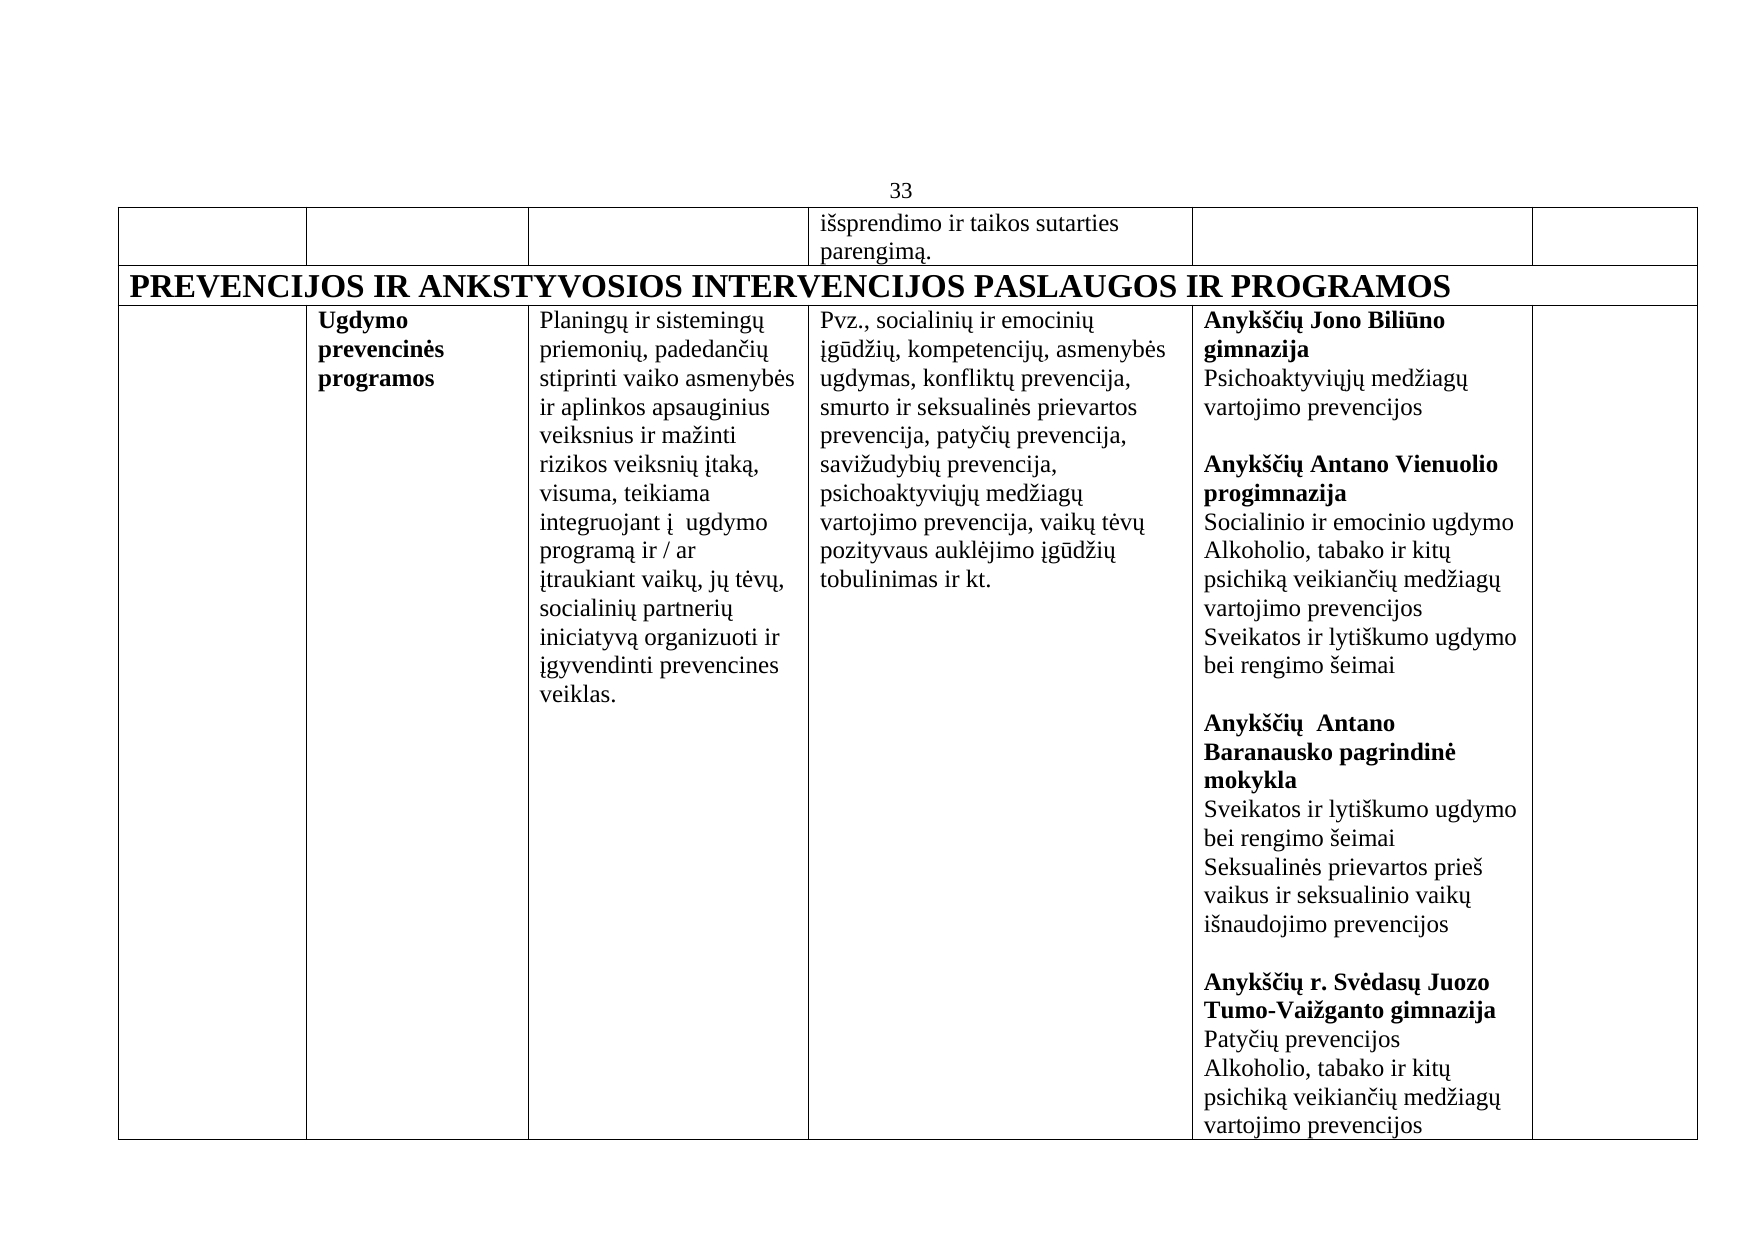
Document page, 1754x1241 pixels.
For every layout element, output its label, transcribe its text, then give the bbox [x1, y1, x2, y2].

table_cell [1533, 306, 1697, 1139]
table_cell Planingų ir sistemingų priemonių, padedančių stiprinti vaiko asmenybės ir aplinkos apsauginius veiksnius ir mažinti rizikos veiksnių įtaką, visuma, teikiama integruojant į ugdymo programą ir / ar įtraukiant vaikų, jų tėvų, socialinių partnerių iniciatyvą organizuoti ir įgyvendinti prevencines veiklas. [529, 306, 808, 1139]
table_cell [1193, 208, 1532, 265]
table_cell išsprendimo ir taikos sutarties parengimą. [809, 208, 1192, 265]
table_cell PREVENCIJOS IR ANKSTYVOSIOS INTERVENCIJOS PASLAUGOS IR PROGRAMOS [119, 266, 1697, 304]
table_cell [1533, 208, 1697, 265]
table_cell [119, 306, 306, 1139]
table_cell [119, 208, 306, 265]
table_cell [307, 208, 528, 265]
table_cell Pvz., socialinių ir emocinių įgūdžių, kompetencijų, asmenybės ugdymas, konfliktų prevencija, smurto ir seksualinės prievartos prevencija, patyčių prevencija, savižudybių prevencija, psichoaktyviųjų medžiagų vartojimo prevencija, vaikų tėvų pozityvaus auklėjimo įgūdžių tobulinimas ir kt. [809, 306, 1192, 1139]
table_cell [529, 208, 808, 265]
table_cell Anykščių Jono Biliūno gimnazija Psichoaktyviųjų medžiagų vartojimo prevencijos Anykščių Antano Vienuolio progimnazija Socialinio ir emocinio ugdymo Alkoholio, tabako ir kitų psichiką veikiančių medžiagų vartojimo prevencijos Sveikatos ir lytiškumo ugdymo bei rengimo šeimai Anykščių Antano Baranausko pagrindinė mokykla Sveikatos ir lytiškumo ugdymo bei rengimo šeimai Seksualinės prievartos prieš vaikus ir seksualinio vaikų išnaudojimo prevencijos Anykščių r. Svėdasų Juozo Tumo-Vaižganto gimnazija Patyčių prevencijos Alkoholio, tabako ir kitų psichiką veikiančių medžiagų vartojimo prevencijos [1193, 306, 1532, 1139]
table_cell Ugdymo prevencinės programos [307, 306, 528, 1139]
